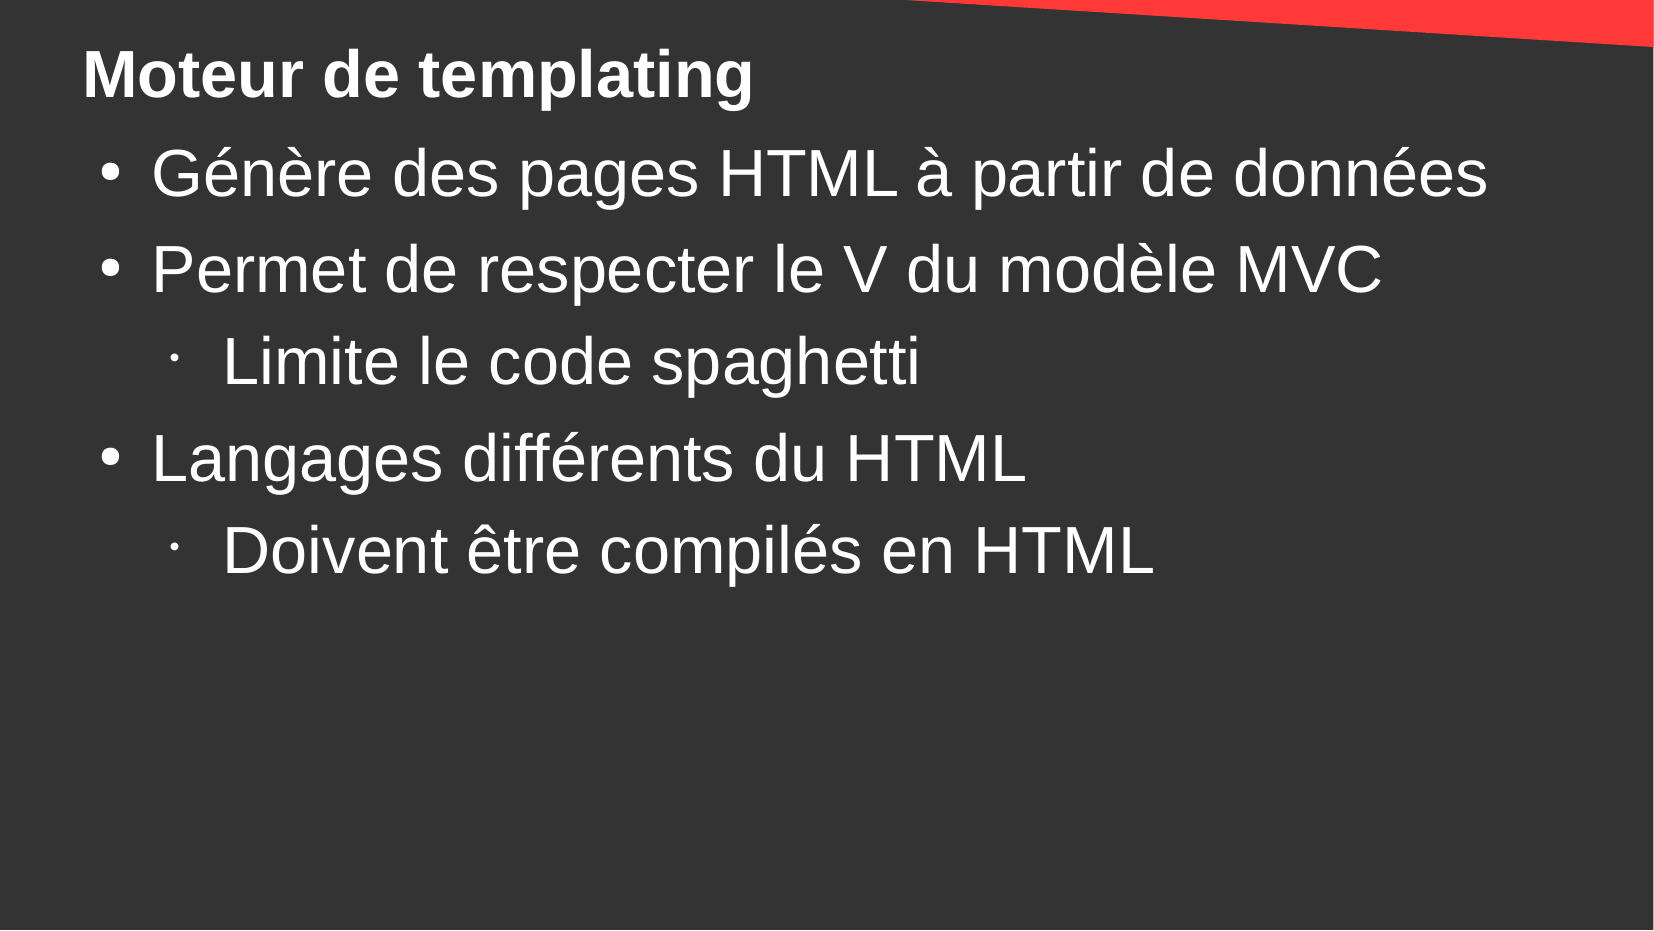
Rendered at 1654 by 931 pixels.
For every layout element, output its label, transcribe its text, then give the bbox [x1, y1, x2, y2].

text_box [904, 0, 1654, 48]
list Génère des pages HTML à partir de données Permet de respecter le V du modèle MVC Limite le code spaghetti Langages différents du HTML Doivent être compilés en HTML [80, 135, 1620, 886]
title Moteur de templating [82, 37, 1571, 114]
